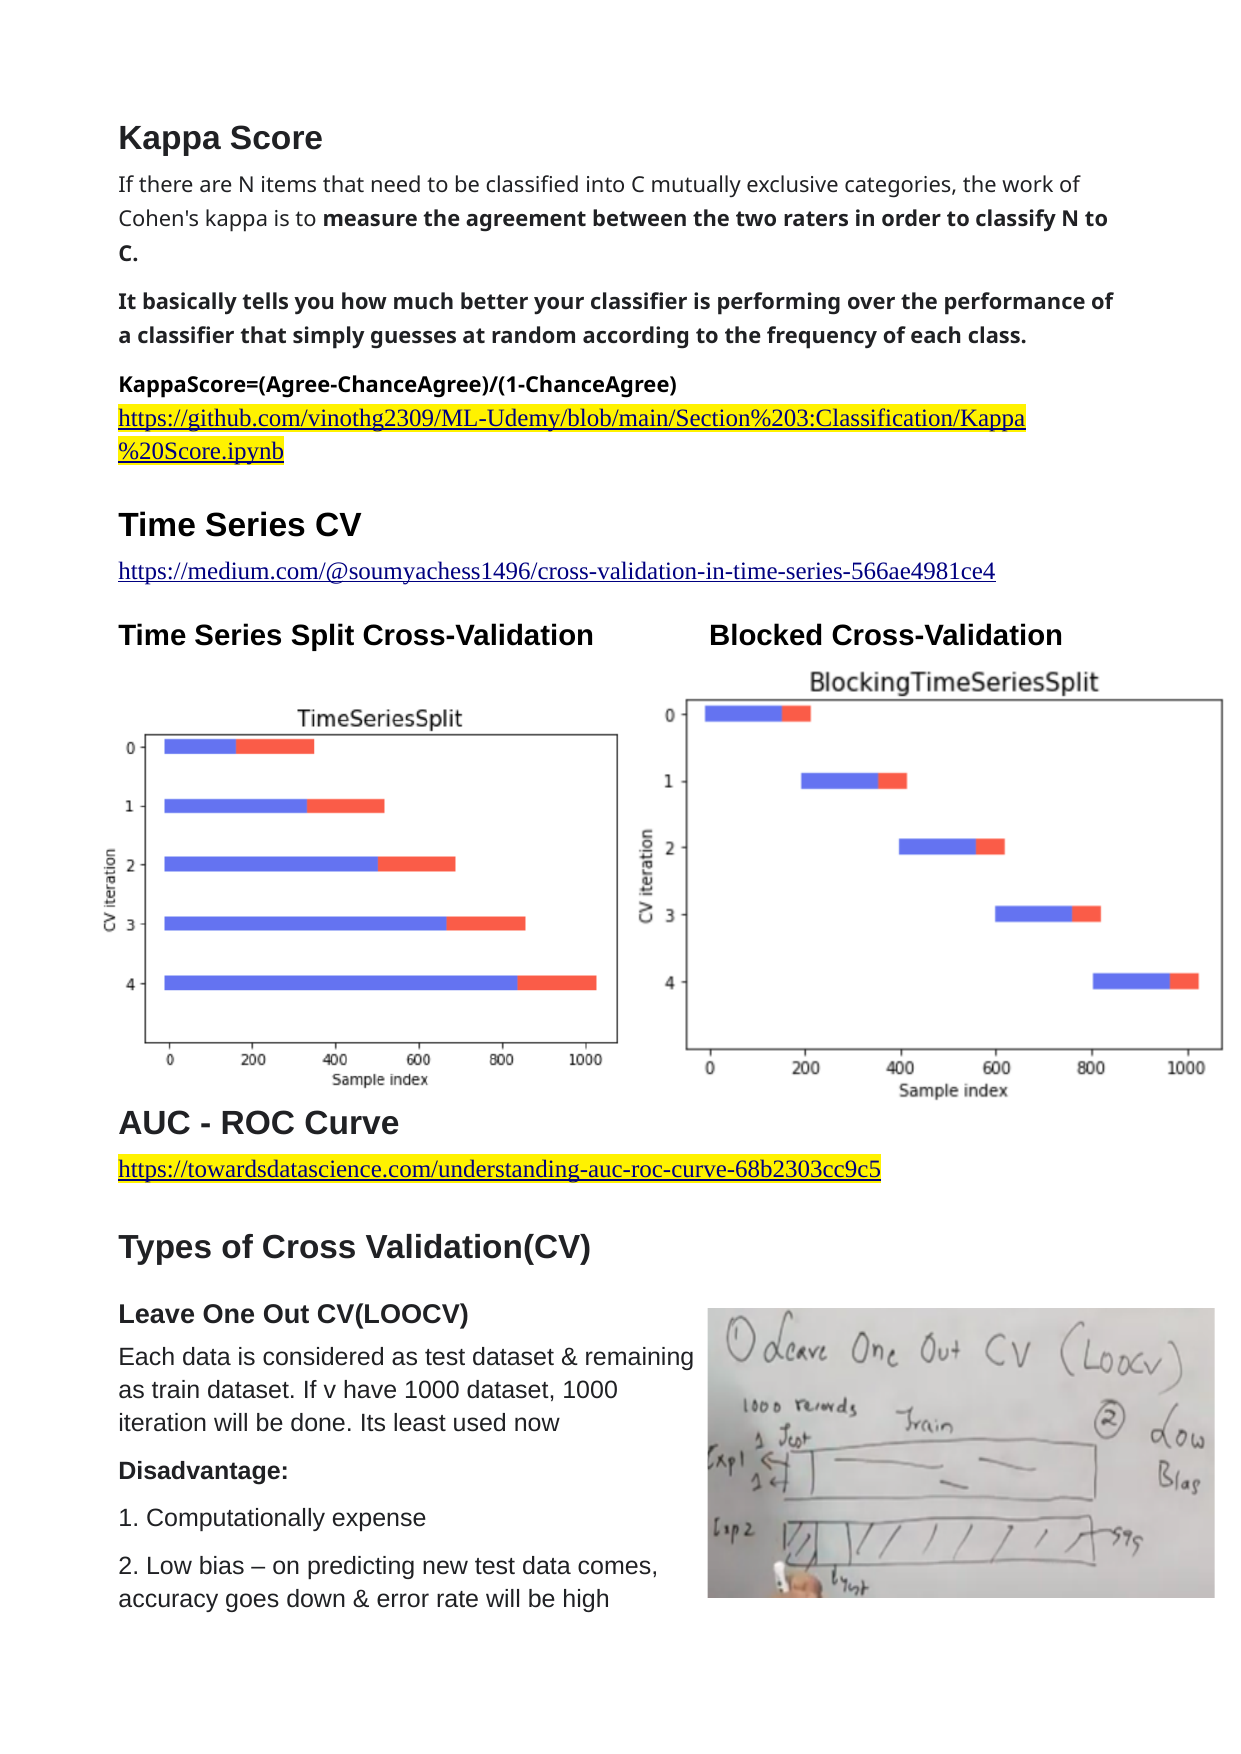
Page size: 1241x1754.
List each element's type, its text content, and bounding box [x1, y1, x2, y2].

text https://github.com/vinothg2309/ML-Udemy/blob/main/Section%203:Classification/Kappa%20Score.ipynb [118, 403, 1122, 465]
picture [707, 1308, 1215, 1598]
subtitle Leave One Out CV(LOOCV) [118, 1298, 1122, 1330]
picture [90, 664, 1241, 1103]
subtitle Types of Cross Validation(CV) [118, 1227, 1122, 1265]
subtitle Time Series Split Cross-Validation Blocked Cross-Validation [118, 618, 1122, 652]
text If there are N items that need to be classified into C mutually exclusive categories, the work of Cohen's kappa is to measure the agreement between the two raters in order to classify N to C. [118, 169, 1122, 267]
text 1. Computationally expense [118, 1503, 707, 1532]
text Disadvantage: [118, 1456, 707, 1484]
text Each data is considered as test dataset & remaining as train dataset. If v have 1000 dataset, 1000 iteration will be done. Its least used now [118, 1342, 707, 1437]
text https://medium.com/@soumyachess1496/cross-validation-in-time-series-566ae4981ce4 [118, 556, 1122, 585]
subtitle AUC - ROC Curve [118, 1092, 1122, 1142]
text KappaScore=(Agree-ChanceAgree)/(1-ChanceAgree) [118, 369, 1122, 399]
text 2. Low bias – on predicting new test data comes, accuracy goes down & error rate will be high [118, 1551, 1122, 1613]
text It basically tells you how much better your classifier is performing over the performance of a classifier that simply guesses at random according to the frequency of each class. [118, 286, 1122, 350]
subtitle Time Series CV [118, 505, 1122, 543]
subtitle Kappa Score [118, 118, 1122, 157]
text https://towardsdatascience.com/understanding-auc-roc-curve-68b2303cc9c5 [118, 1154, 1122, 1183]
